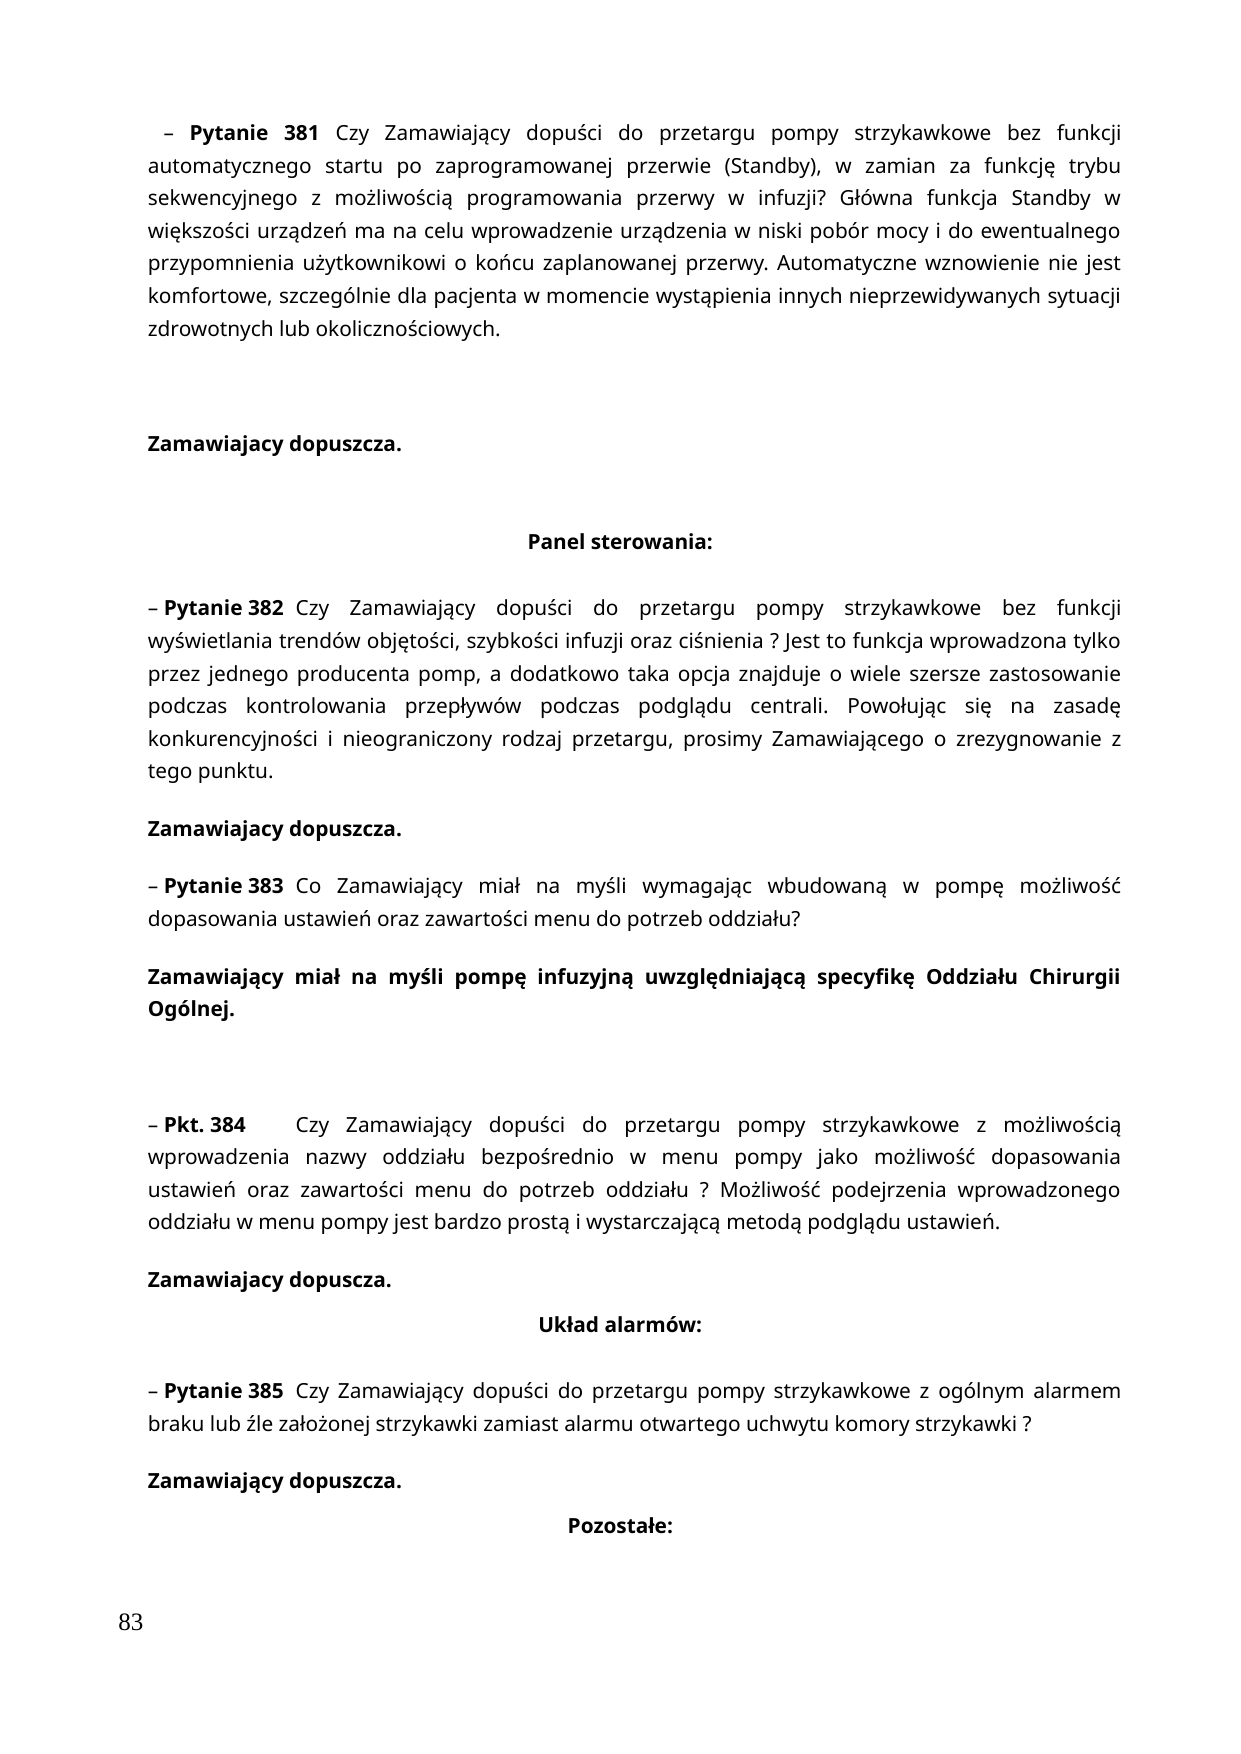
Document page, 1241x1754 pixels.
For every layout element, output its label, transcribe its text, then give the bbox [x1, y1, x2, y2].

list – Pytanie 385 Czy Zamawiający dopuści do przetargu pompy strzykawkowe z ogólnym alarmem braku lub źle założonej strzykawki zamiast alarmu otwartego uchwytu komory strzykawki ? [148, 1376, 1122, 1437]
list – Pytanie 382 Czy Zamawiający dopuści do przetargu pompy strzykawkowe bez funkcji wyświetlania trendów objętości, szybkości infuzji oraz ciśnienia ? Jest to funkcja wprowadzona tylko przez jednego producenta pomp, a dodatkowo taka opcja znajduje o wiele szersze zastosowanie podczas kontrolowania przepływów podczas podglądu centrali. Powołując się na zasadę konkurencyjności i nieograniczony rodzaj przetargu, prosimy Zamawiającego o zrezygnowanie z tego punktu. [148, 593, 1122, 785]
list – Pytanie 383 Co Zamawiający miał na myśli wymagając wbudowaną w pompę możliwość dopasowania ustawień oraz zawartości menu do potrzeb oddziału? [148, 872, 1122, 933]
text Panel sterowania: [118, 527, 1122, 556]
list Zamawiajacy dopuscza. [148, 1265, 1122, 1293]
list – Pkt. 384 Czy Zamawiający dopuści do przetargu pompy strzykawkowe z możliwością wprowadzenia nazwy oddziału bezpośrednio w menu pompy jako możliwość dopasowania ustawień oraz zawartości menu do potrzeb oddziału ? Możliwość podejrzenia wprowadzonego oddziału w menu pompy jest bardzo prostą i wystarczającą metodą podglądu ustawień. [148, 1110, 1122, 1236]
list Zamawiający dopuszcza. [148, 1466, 1122, 1495]
list Zamawiający miał na myśli pompę infuzyjną uwzględniającą specyfikę Oddziału Chirurgii Ogólnej. [148, 962, 1122, 1023]
list Zamawiajacy dopuszcza. [148, 429, 1122, 457]
list – Pytanie 381 Czy Zamawiający dopuści do przetargu pompy strzykawkowe bez funkcji automatycznego startu po zaprogramowanej przerwie (Standby), w zamian za funkcję trybu sekwencyjnego z możliwością programowania przerwy w infuzji? Główna funkcja Standby w większości urządzeń ma na celu wprowadzenie urządzenia w niski pobór mocy i do ewentualnego przypomnienia użytkownikowi o końcu zaplanowanej przerwy. Automatyczne wznowienie nie jest komfortowe, szczególnie dla pacjenta w momencie wystąpienia innych nieprzewidywanych sytuacji zdrowotnych lub okolicznościowych. [148, 118, 1122, 342]
text Układ alarmów: [118, 1310, 1122, 1339]
text Pozostałe: [118, 1511, 1122, 1540]
list Zamawiajacy dopuszcza. [148, 814, 1122, 842]
